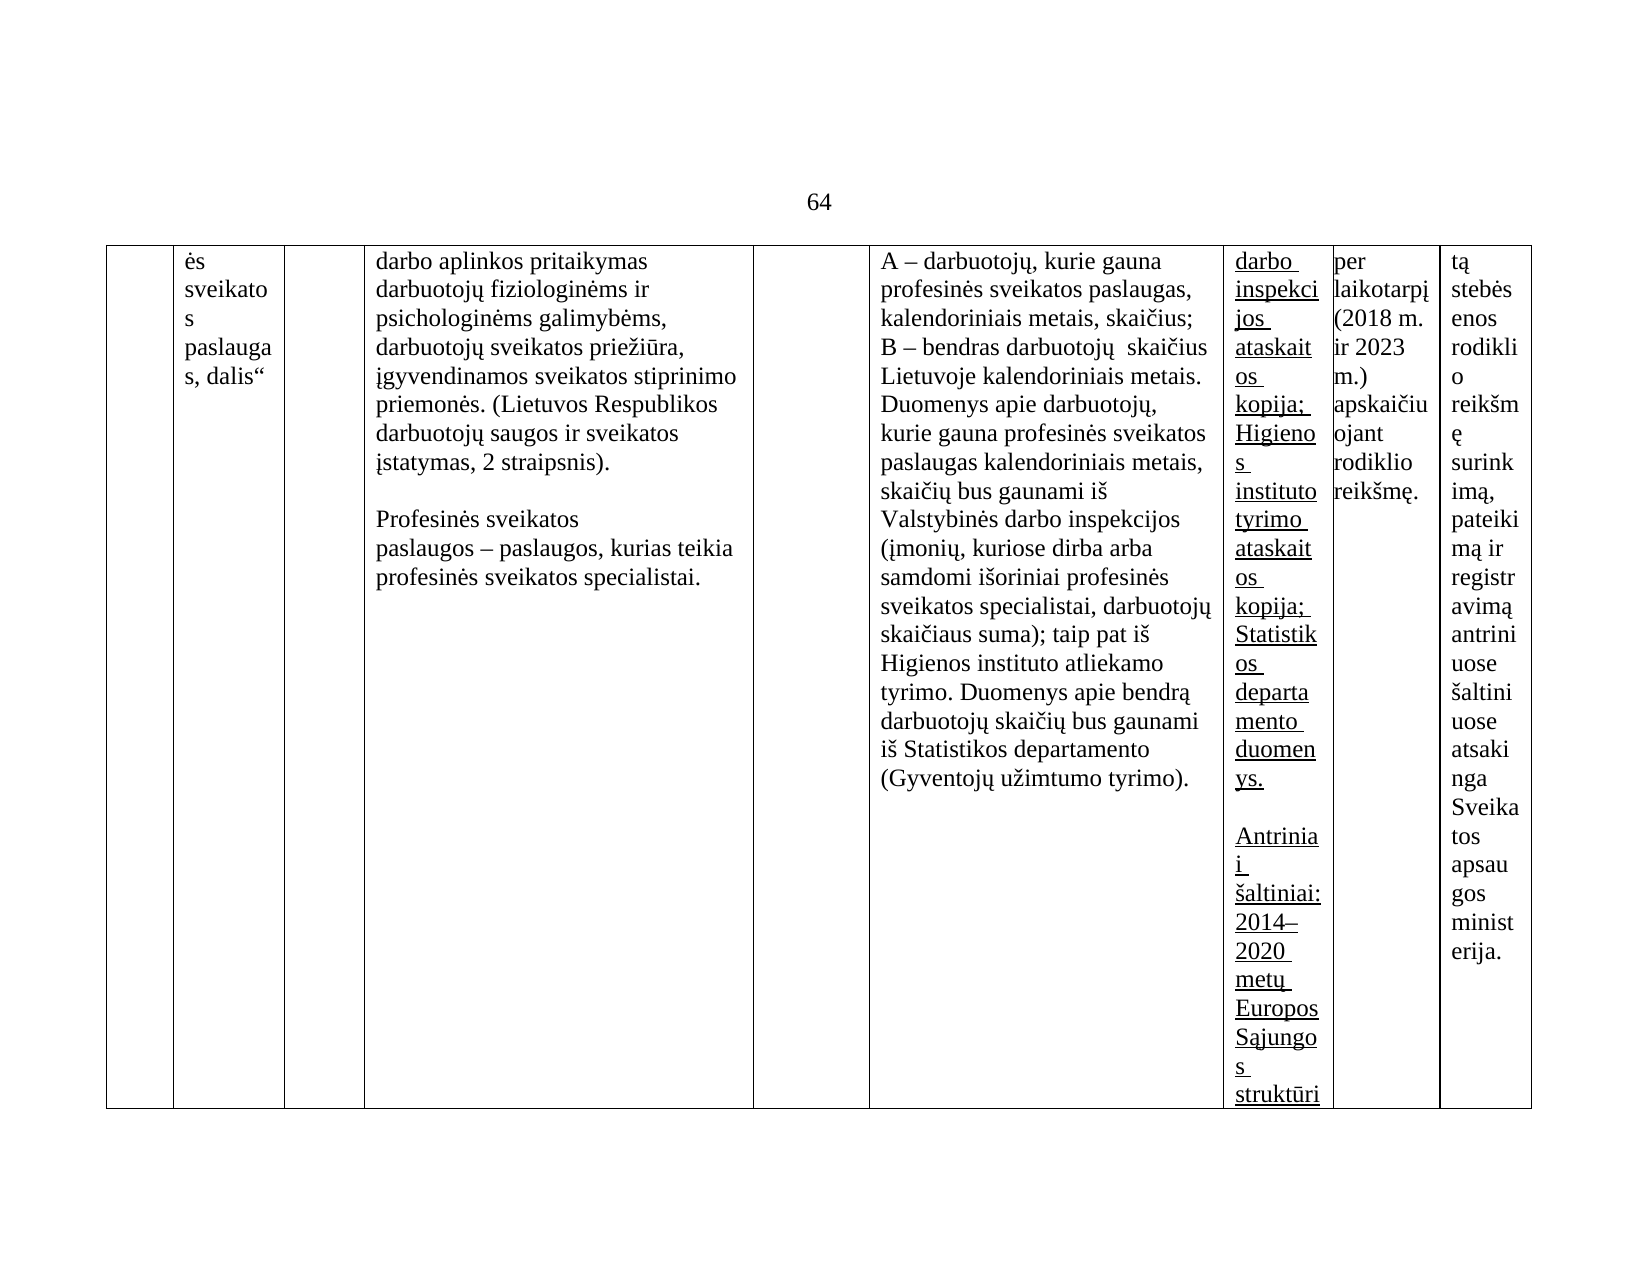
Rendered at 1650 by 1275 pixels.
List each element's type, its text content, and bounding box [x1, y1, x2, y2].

table_cell ės sveikatos paslaugas, dalis“ [174, 246, 284, 1108]
table_cell darbo aplinkos pritaikymas darbuotojų fiziologinėms ir psichologinėms galimybėms, darbuotojų sveikatos priežiūra, įgyvendinamos sveikatos stiprinimo priemonės. (Lietuvos Respublikos darbuotojų saugos ir sveikatos įstatymas, 2 straipsnis). Profesinės sveikatos paslaugos – paslaugos, kurias teikia profesinės sveikatos specialistai. [365, 246, 753, 1108]
table_cell [754, 246, 869, 1108]
table_cell [285, 246, 364, 1108]
table_cell A – darbuotojų, kurie gauna profesinės sveikatos paslaugas, kalendoriniais metais, skaičius; B – bendras darbuotojų skaičius Lietuvoje kalendoriniais metais. Duomenys apie darbuotojų, kurie gauna profesinės sveikatos paslaugas kalendoriniais metais, skaičių bus gaunami iš Valstybinės darbo inspekcijos (įmonių, kuriose dirba arba samdomi išoriniai profesinės sveikatos specialistai, darbuotojų skaičiaus suma); taip pat iš Higienos instituto atliekamo tyrimo. Duomenys apie bendrą darbuotojų skaičių bus gaunami iš Statistikos departamento (Gyventojų užimtumo tyrimo). [870, 246, 1223, 1108]
table_cell tą stebėsenos rodiklio reikšmę surinkimą, pateikimą ir registravimą antriniuose šaltiniuose atsakinga Sveikatos apsaugos ministerija. [1441, 246, 1531, 1108]
table_cell [107, 246, 173, 1108]
table_cell darbo inspekcijos ataskaitos kopija; Higienos instituto tyrimo ataskaitos kopija; Statistikos departamento duomenys. Antriniai šaltiniai: 2014–2020 metų Europos Sąjungos struktūri [1224, 246, 1333, 1108]
table_cell per laikotarpį (2018 m. ir 2023 m.) apskaičiuojant rodiklio reikšmę. [1334, 246, 1439, 1108]
